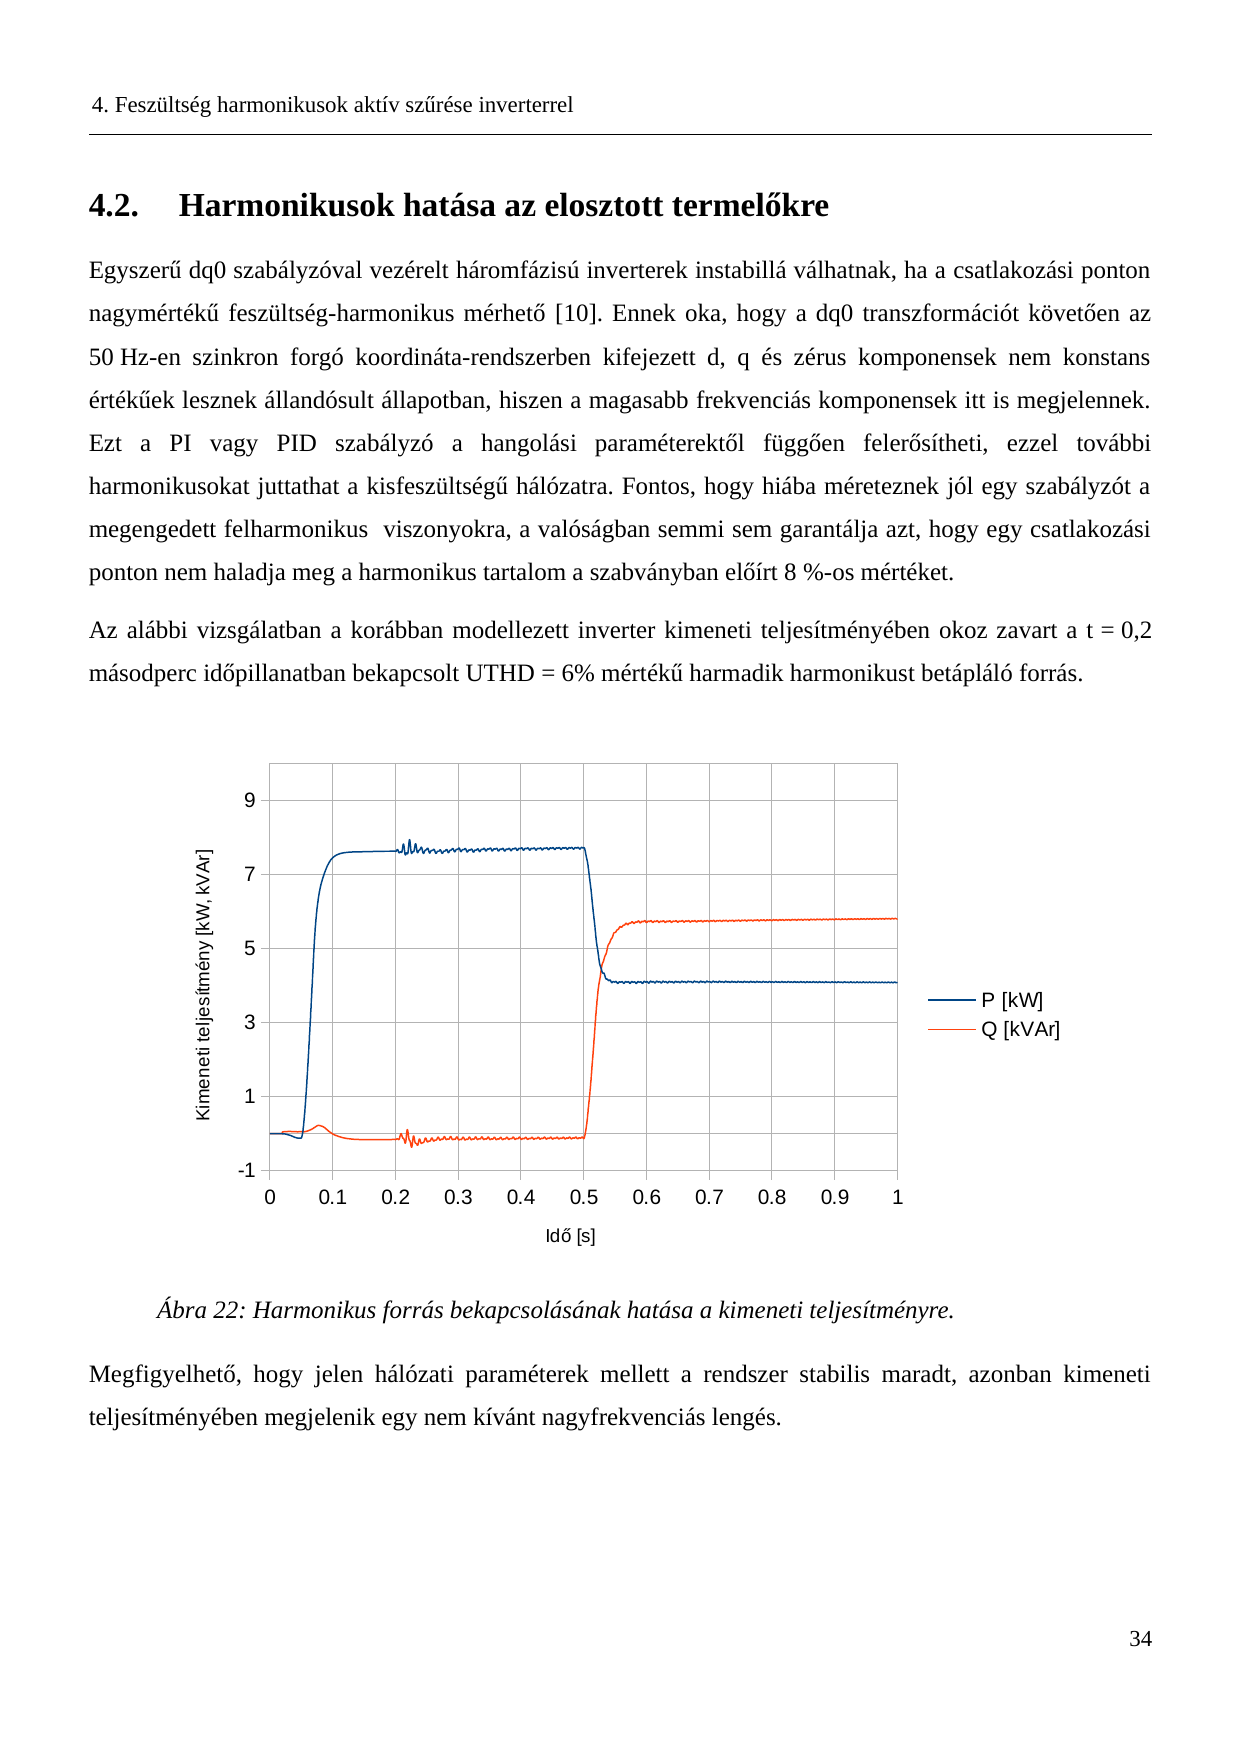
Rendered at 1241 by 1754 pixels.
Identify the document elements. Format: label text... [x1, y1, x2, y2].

subtitle Harmonikusok hatása az elosztott termelőkre [88, 185, 1152, 224]
text Megfigyelhető, hogy jelen hálózati paraméterek mellett a rendszer stabilis maradt, azonban kimeneti teljesítményében megjelenik egy nem kívánt nagyfrekvenciás lengés. [88, 717, 1152, 1431]
text Egyszerű dq0 szabályzóval vezérelt háromfázisú inverterek instabillá válhatnak, ha a csatlakozási ponton nagymértékű feszültség-harmonikus mérhető [10]. Ennek oka, hogy a dq0 transzformációt követően az 50 Hz-en szinkron forgó koordináta-rendszerben kifejezett d, q és zérus komponensek nem konstans értékűek lesznek állandósult állapotban, hiszen a magasabb frekvenciás komponensek itt is megjelennek. Ezt a PI vagy PID szabályzó a hangolási paraméterektől függően felerősítheti, ezzel további harmonikusokat juttathat a kisfeszültségű hálózatra. Fontos, hogy hiába méreteznek jól egy szabályzót a megengedett felharmonikus viszonyokra, a valóságban semmi sem garantálja azt, hogy egy csatlakozási ponton nem haladja meg a harmonikus tartalom a szabványban előírt 8 %-os mértéket. [88, 255, 1152, 586]
text Ábra 22: Harmonikus forrás bekapcsolásának hatása a kimeneti teljesítményre. [157, 749, 1084, 1324]
text Az alábbi vizsgálatban a korábban modellezett inverter kimeneti teljesítményében okoz zavart a t = 0,2 másodperc időpillanatban bekapcsolt UTHD = 6% mértékű harmadik harmonikust betápláló forrás. [88, 615, 1152, 687]
